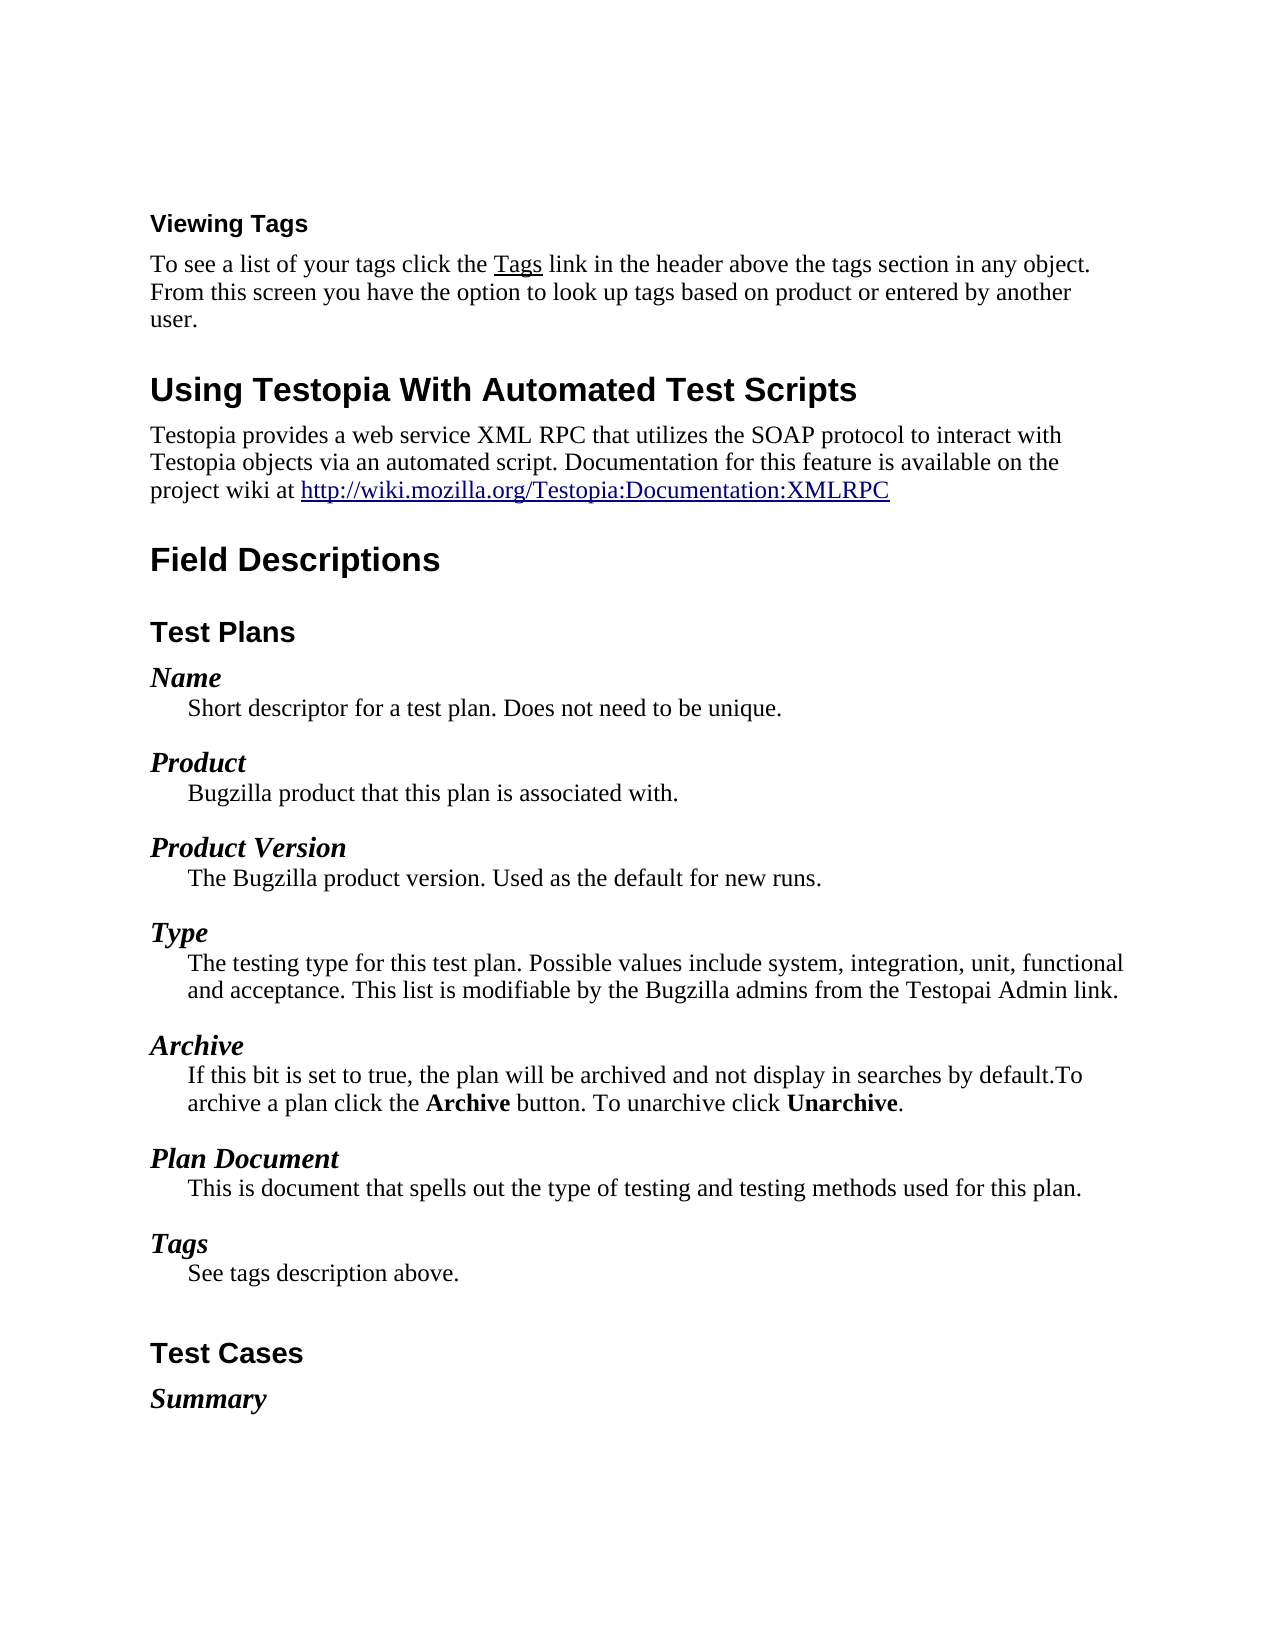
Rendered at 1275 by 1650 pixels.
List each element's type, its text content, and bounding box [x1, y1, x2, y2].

list See tags description above. [150, 1259, 1125, 1287]
text Type [150, 917, 1125, 949]
text To see a list of your tags click the Tags link in the header above the tags section in any object. From this screen you have the option to look up tags based on product or entered by another user. [150, 250, 1125, 333]
text Name [150, 662, 1125, 694]
text Testopia provides a web service XML RPC that utilizes the SOAP protocol to interact with Testopia objects via an automated script. Documentation for this feature is available on the project wiki at http://wiki.mozilla.org/Testopia:Documentation:XMLRPC [150, 421, 1125, 504]
list If this bit is set to true, the plan will be archived and not display in searches by default.To archive a plan click the Archive button. To unarchive click Unarchive. [150, 1062, 1125, 1117]
list Short descriptor for a test plan. Does not need to be unique. [150, 694, 1125, 722]
list Bugzilla product that this plan is associated with. [150, 779, 1125, 807]
text Tags [150, 1227, 1125, 1259]
text Product Version [150, 832, 1125, 864]
subtitle Test Cases [150, 1337, 1125, 1369]
list The Bugzilla product version. Used as the default for new runs. [150, 864, 1125, 892]
subtitle Field Descriptions [150, 541, 1125, 579]
text Plan Document [150, 1142, 1125, 1174]
subtitle Test Plans [150, 616, 1125, 649]
list The testing type for this test plan. Possible values include system, integration, unit, functional and acceptance. This list is modifiable by the Bugzilla admins from the Testopai Admin link. [150, 949, 1125, 1004]
text Archive [150, 1029, 1125, 1062]
subtitle Viewing Tags [150, 210, 1125, 238]
text Summary [150, 1382, 1125, 1414]
list This is document that spells out the type of testing and testing methods used for this plan. [150, 1174, 1125, 1202]
subtitle Using Testopia With Automated Test Scripts [150, 371, 1125, 408]
text Product [150, 747, 1125, 779]
